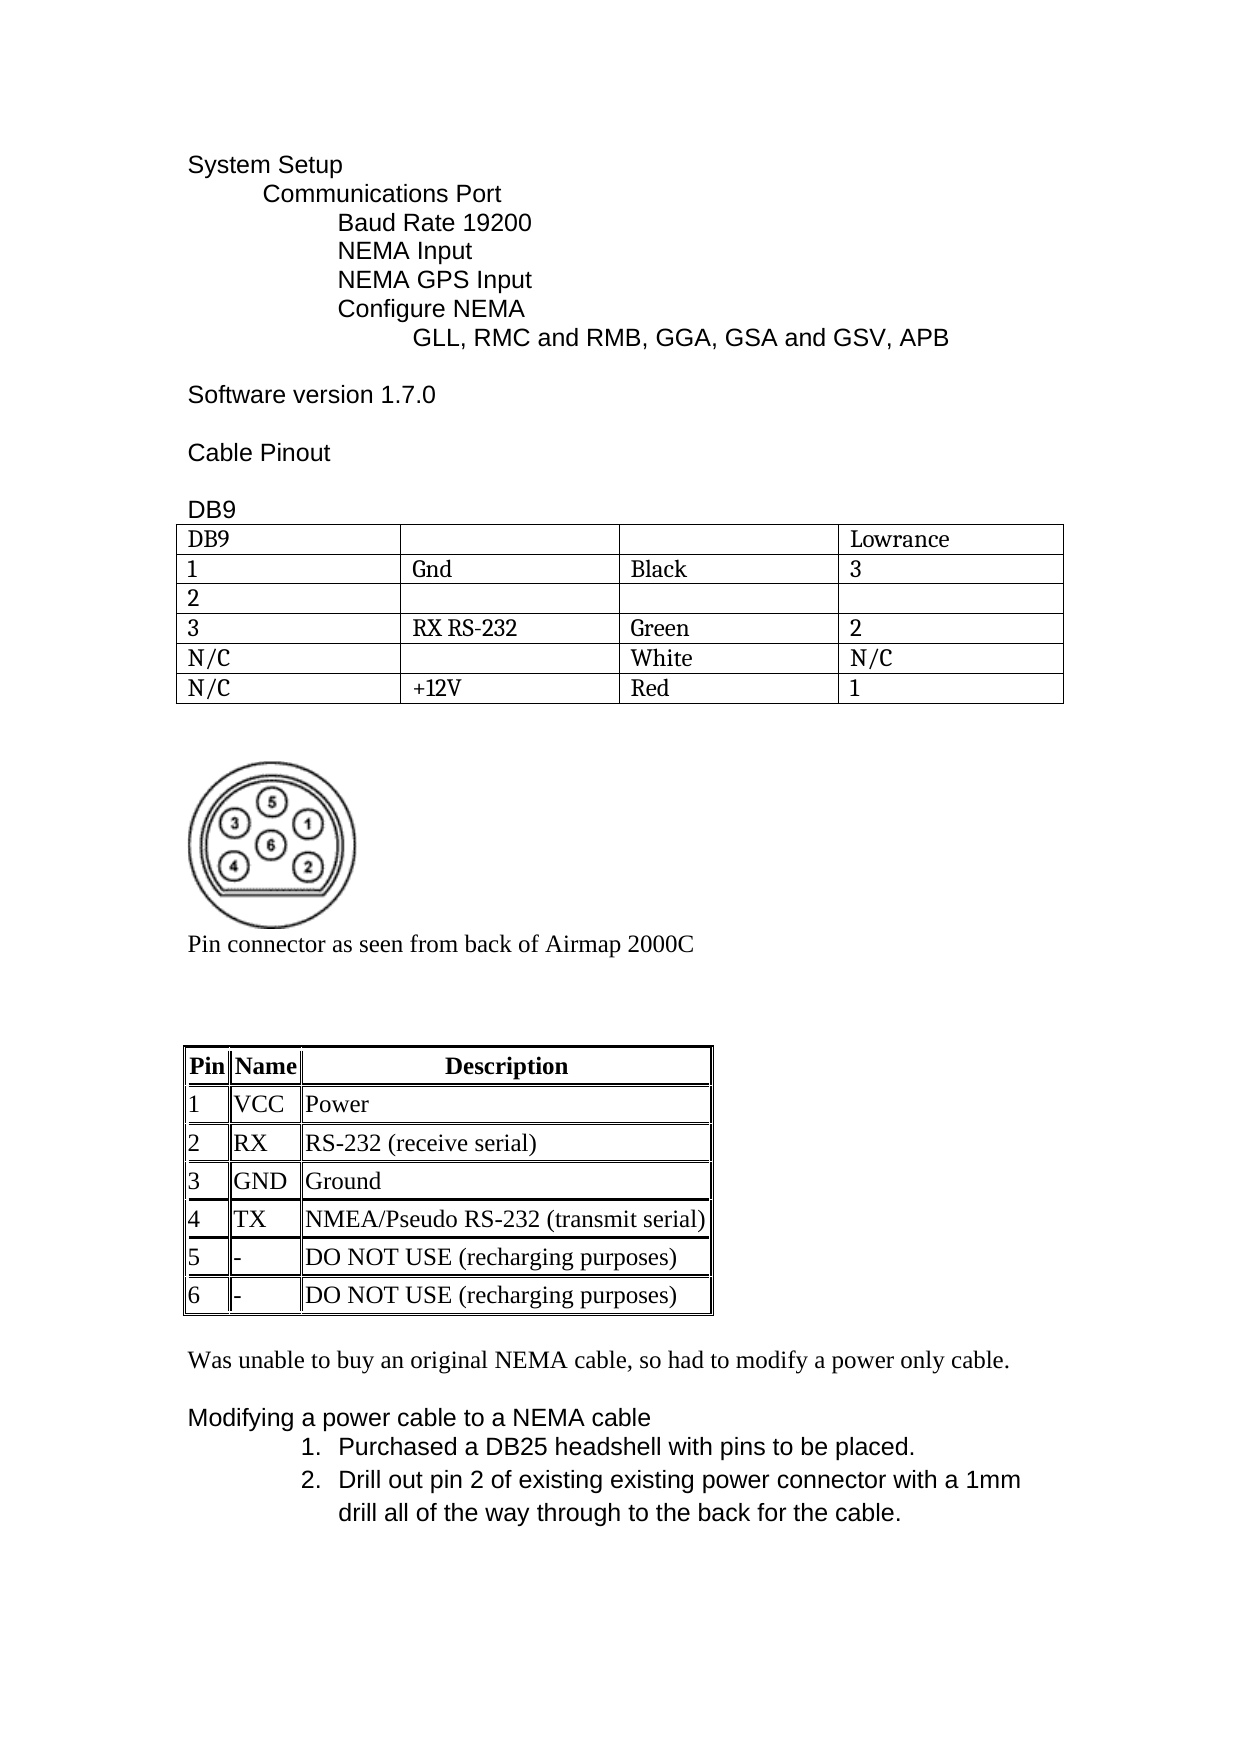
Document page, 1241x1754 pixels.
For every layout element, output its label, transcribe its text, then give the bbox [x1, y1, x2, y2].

table_cell 3 [186, 1160, 228, 1198]
table_cell Ground [303, 1160, 711, 1198]
list Drill out pin 2 of existing existing power connector with a 1mm drill all of the way through to the back for the cable. [301, 1464, 1053, 1526]
text Pin connector as seen from back of Airmap 2000C [187, 929, 1053, 958]
table_cell 1 [177, 555, 400, 583]
table_header [401, 525, 619, 553]
table_cell N/C [839, 644, 1063, 673]
table_header Lowrance [839, 525, 1063, 553]
table_cell White [620, 644, 838, 673]
text Software version 1.7.0 [187, 380, 1053, 409]
table_header Description [302, 1048, 710, 1083]
table_cell Gnd [401, 555, 619, 583]
text Cable Pinout [187, 437, 1053, 466]
text NEMA Input [187, 236, 1053, 265]
text NEMA GPS Input [187, 265, 1053, 294]
table_cell RX RS-232 [401, 614, 619, 643]
table_cell N/C [177, 674, 400, 702]
table_cell - [232, 1239, 300, 1274]
list Purchased a DB25 headshell with pins to be placed. [301, 1432, 1053, 1460]
table_cell 6 [186, 1274, 230, 1312]
table_cell [839, 584, 1063, 613]
picture [187, 761, 357, 929]
table_header [620, 525, 838, 553]
table_cell +12V [401, 674, 619, 702]
table_cell Black [620, 555, 838, 583]
table_cell 2 [839, 614, 1063, 643]
table_cell [401, 644, 619, 673]
table_cell Green [620, 614, 838, 643]
table_header DB9 [177, 525, 400, 553]
table_cell 3 [839, 555, 1063, 583]
table_cell 1 [839, 674, 1063, 702]
table_header Name [230, 1048, 302, 1083]
table_cell 2 [186, 1121, 228, 1159]
table_cell VCC [232, 1087, 300, 1121]
table_cell RX [232, 1125, 300, 1159]
table_cell 5 [186, 1236, 228, 1274]
text Configure NEMA [187, 294, 1053, 322]
table_cell DO NOT USE (recharging purposes) [302, 1274, 711, 1312]
table_cell GND [232, 1163, 300, 1198]
text Communications Port [187, 179, 1053, 207]
table_cell DO NOT USE (recharging purposes) [303, 1236, 710, 1274]
text Was unable to buy an original NEMA cable, so had to modify a power only cable. [187, 1345, 1053, 1374]
table_cell [620, 584, 838, 613]
table_cell RS-232 (receive serial) [303, 1121, 711, 1159]
table_cell NMEA/Pseudo RS-232 (transmit serial) [303, 1198, 712, 1236]
table_cell Red [620, 674, 838, 702]
text DB9 [187, 495, 1053, 524]
table_cell 2 [177, 584, 400, 613]
text GLL, RMC and RMB, GGA, GSA and GSV, APB [187, 322, 1053, 351]
table_cell 3 [177, 614, 400, 643]
table_cell - [230, 1278, 302, 1312]
text Baud Rate 19200 [187, 207, 1053, 236]
table_cell TX [232, 1201, 300, 1236]
text System Setup [187, 150, 1053, 179]
table_header Pin [186, 1047, 230, 1083]
table_cell 1 [186, 1083, 228, 1121]
table_cell N/C [177, 644, 400, 673]
table_cell 4 [184, 1198, 228, 1236]
table_cell Power [303, 1083, 711, 1121]
table_cell [401, 584, 619, 613]
text Modifying a power cable to a NEMA cable [187, 1403, 1053, 1432]
